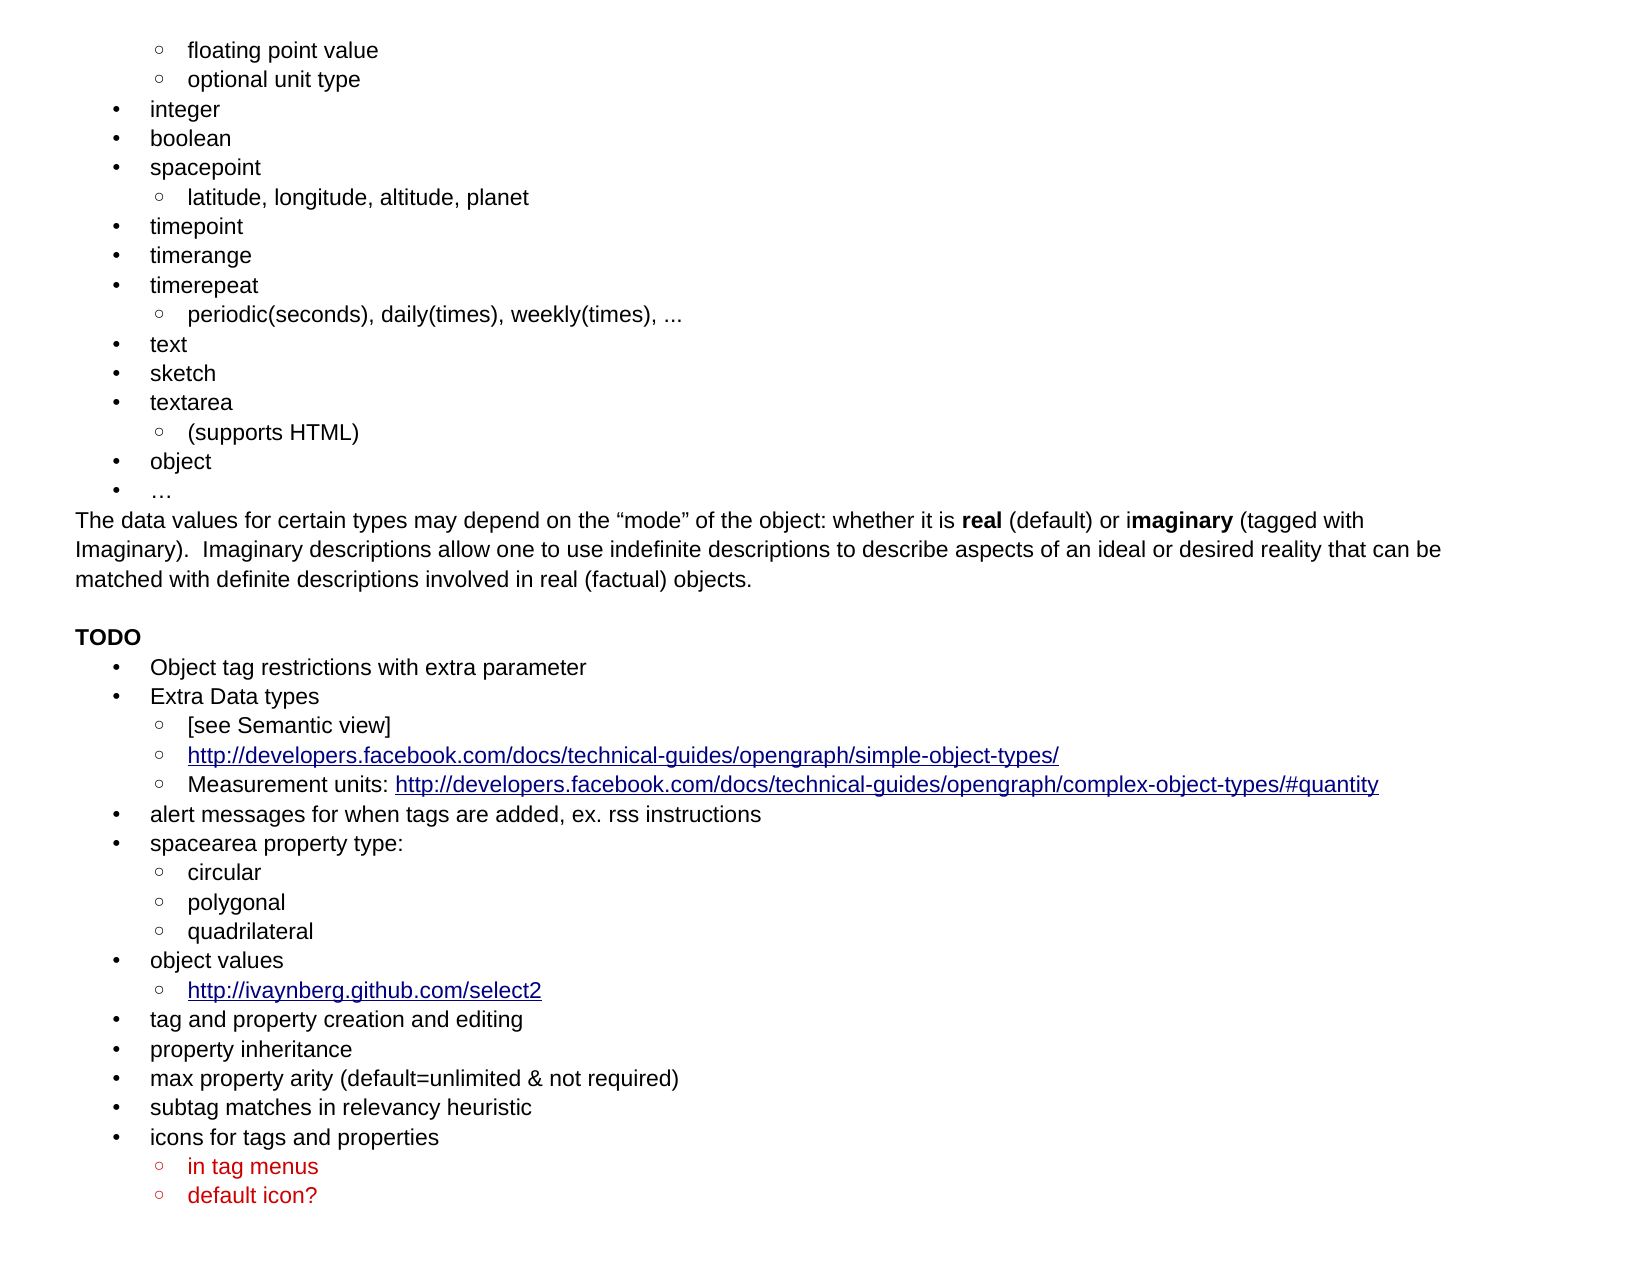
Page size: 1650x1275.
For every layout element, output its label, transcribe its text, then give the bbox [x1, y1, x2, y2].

list [see Semantic view] [150, 713, 1462, 739]
list … [112, 478, 1462, 504]
list Object tag restrictions with extra parameter [112, 654, 1462, 680]
text TODO [75, 625, 1462, 651]
list timepoint [112, 214, 1462, 239]
text The data values for certain types may depend on the “mode” of the object: whether it is real (default) or imaginary (tagged with Imaginary). Imaginary descriptions allow one to use indefinite descriptions to describe aspects of an ideal or desired reality that can be matched with definite descriptions involved in real (factual) objects. [75, 507, 1462, 592]
list http://developers.facebook.com/docs/technical-guides/opengraph/simple-object-types/ [150, 742, 1462, 768]
list Measurement units: http://developers.facebook.com/docs/technical-guides/opengraph/complex-object-types/#quantity [150, 772, 1462, 797]
list sketch [112, 361, 1462, 386]
list integer [112, 96, 1462, 122]
list default icon? [150, 1183, 1462, 1209]
list in tag menus [150, 1154, 1462, 1179]
list tag and property creation and editing [112, 1007, 1462, 1032]
list http://ivaynberg.github.com/select2 [150, 977, 1462, 1003]
list icons for tags and properties [112, 1124, 1462, 1150]
list quadrilateral [150, 919, 1462, 944]
list (supports HTML) [150, 419, 1462, 445]
list spacearea property type: [112, 831, 1462, 856]
list periodic(seconds), daily(times), weekly(times), ... [150, 302, 1462, 327]
list textarea [112, 390, 1462, 416]
list spacepoint [112, 155, 1462, 181]
list boolean [112, 126, 1462, 151]
list subtag matches in relevancy heuristic [112, 1095, 1462, 1121]
list timerange [112, 243, 1462, 269]
list alert messages for when tags are added, ex. rss instructions [112, 801, 1462, 827]
list latitude, longitude, altitude, planet [150, 184, 1462, 210]
list object values [112, 948, 1462, 974]
list max property arity (default=unlimited & not required) [112, 1066, 1462, 1091]
list polygonal [150, 889, 1462, 915]
list object [112, 449, 1462, 474]
list text [112, 331, 1462, 357]
list floating point value [150, 37, 1462, 63]
list circular [150, 860, 1462, 886]
list timerepeat [112, 272, 1462, 298]
list Extra Data types [112, 684, 1462, 709]
list optional unit type [150, 67, 1462, 92]
list property inheritance [112, 1036, 1462, 1062]
